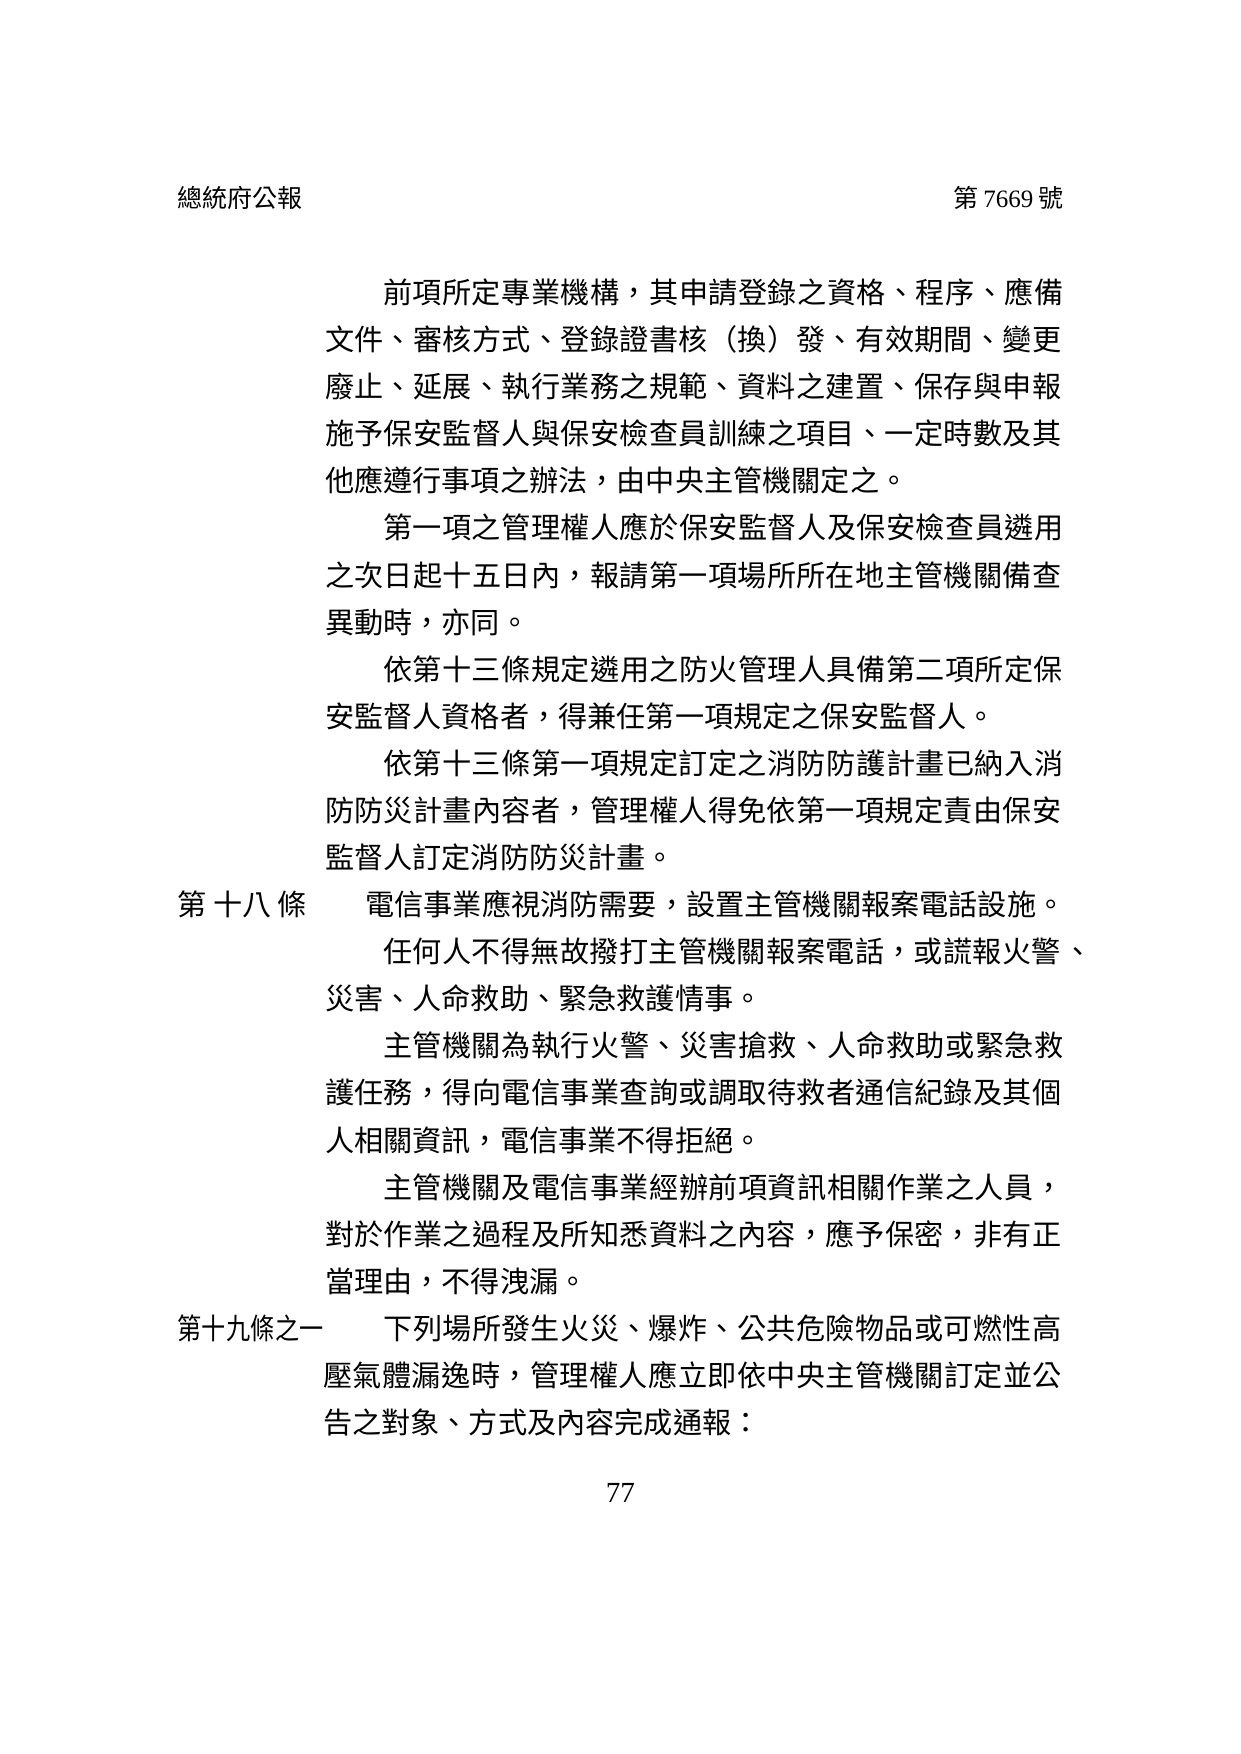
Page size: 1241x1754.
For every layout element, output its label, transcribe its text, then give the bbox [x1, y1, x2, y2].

text 主管機關為執行火警、災害搶救、人命救助或緊急救護任務，得向電信事業查詢或調取待救者通信紀錄及其個人相關資訊，電信事業不得拒絕。 [325, 1019, 1063, 1160]
text 任何人不得無故撥打主管機關報案電話，或謊報火警、災害、人命救助、緊急救護情事。 [325, 925, 1063, 1019]
text 依第十三條規定遴用之防火管理人具備第二項所定保安監督人資格者，得兼任第一項規定之保安監督人。 [325, 642, 1063, 737]
text 第一項之管理權人應於保安監督人及保安檢查員遴用之次日起十五日內，報請第一項場所所在地主管機關備查；異動時，亦同。 [325, 501, 1063, 642]
text 主管機關及電信事業經辦前項資訊相關作業之人員，對於作業之過程及所知悉資料之內容，應予保密，非有正當理由，不得洩漏。 [325, 1160, 1063, 1302]
text 第 十八 條 電信事業應視消防需要，設置主管機關報案電話設施。 [177, 878, 1063, 925]
text 依第十三條第一項規定訂定之消防防護計畫已納入消防防災計畫內容者，管理權人得免依第一項規定責由保安監督人訂定消防防災計畫。 [325, 737, 1063, 878]
text 第十九條之一 下列場所發生火災、爆炸、公共危險物品或可燃性高壓氣體漏逸時，管理權人應立即依中央主管機關訂定並公告之對象、方式及內容完成通報： [177, 1302, 1063, 1443]
text 前項所定專業機構，其申請登錄之資格、程序、應備文件、審核方式、登錄證書核（換）發、有效期間、變更、廢止、延展、執行業務之規範、資料之建置、保存與申報、施予保安監督人與保安檢查員訓練之項目、一定時數及其他應遵行事項之辦法，由中央主管機關定之。 [325, 266, 1063, 501]
